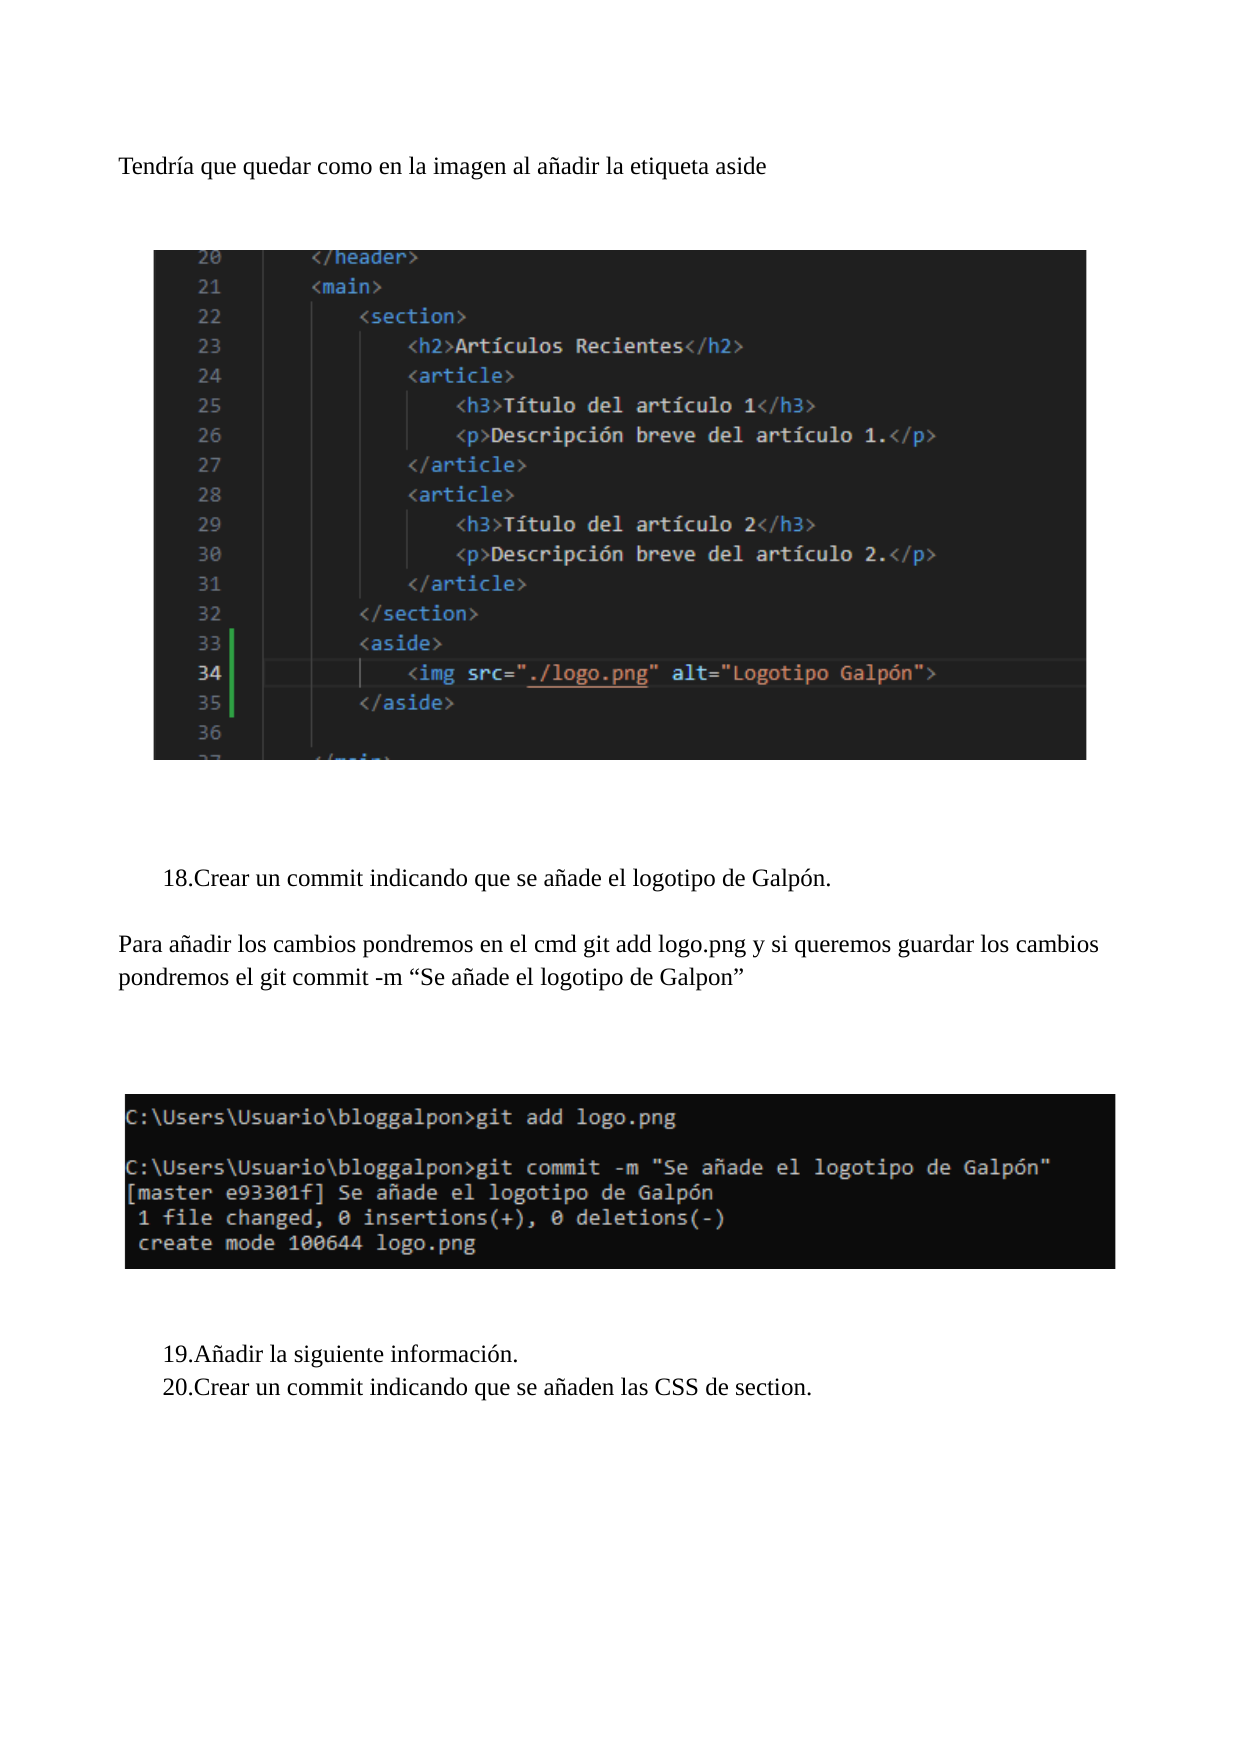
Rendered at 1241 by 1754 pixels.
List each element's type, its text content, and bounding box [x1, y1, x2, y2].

text Tendría que quedar como en la imagen al añadir la etiqueta aside [118, 151, 1122, 180]
picture [153, 250, 1087, 760]
list Añadir la siguiente información. [162, 1339, 1122, 1368]
text Para añadir los cambios pondremos en el cmd git add logo.png y si queremos guardar los cambios pondremos el git commit -m “Se añade el logotipo de Galpon” [118, 929, 1122, 991]
list Crear un commit indicando que se añaden las CSS de section. [162, 1372, 1122, 1401]
list Crear un commit indicando que se añade el logotipo de Galpón. [162, 863, 1122, 892]
picture [124, 1094, 1116, 1269]
